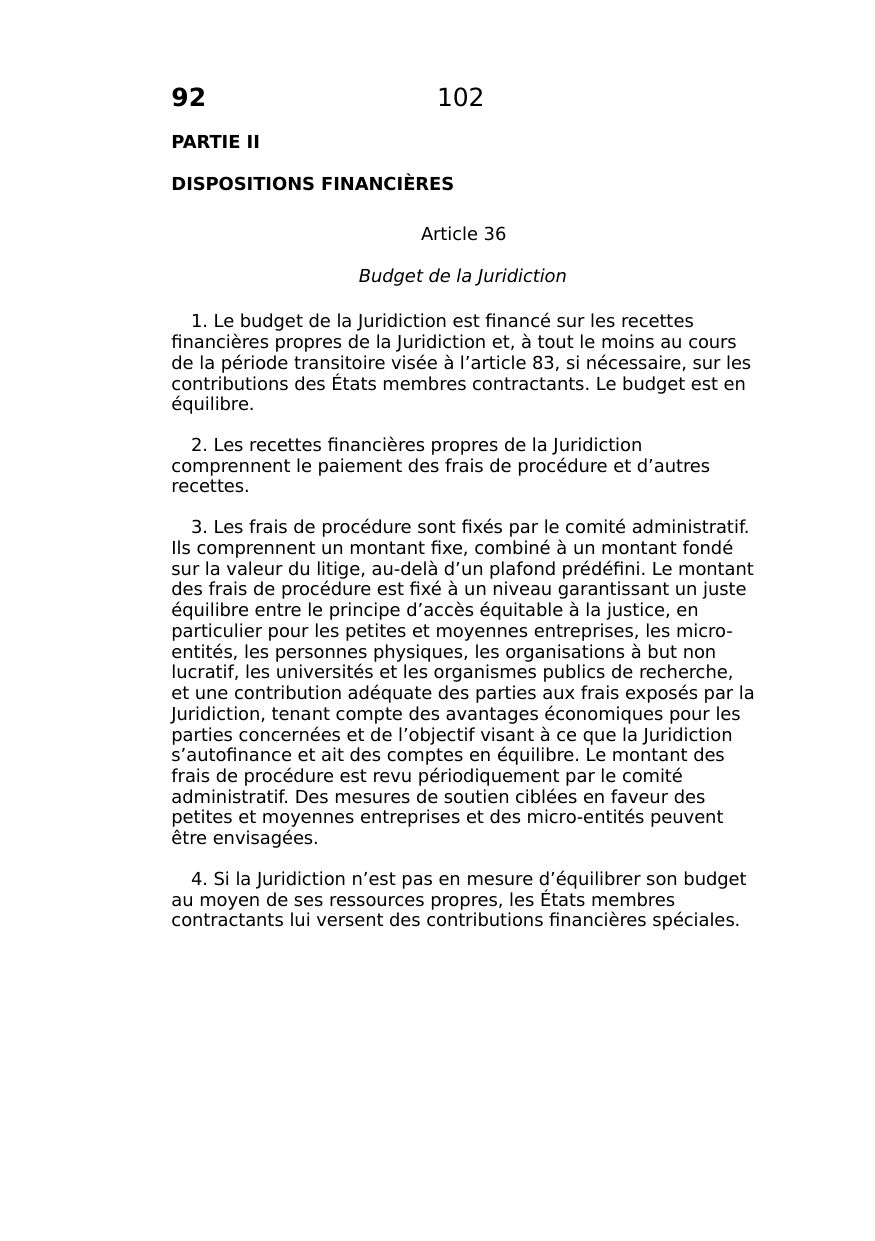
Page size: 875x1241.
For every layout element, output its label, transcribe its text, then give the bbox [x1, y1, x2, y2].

text 2. Les recettes financières propres de la Juridiction comprennent le paiement des frais de procédure et d’autres recettes. [171, 435, 756, 497]
text 1. Le budget de la Juridiction est financé sur les recettes financières propres de la Juridiction et, à tout le moins au cours de la période transitoire visée à l’article 83, si nécessaire, sur les contributions des États membres contractants. Le budget est en équilibre. [171, 311, 756, 415]
subtitle PARTIE II DISPOSITIONS FINANCIÈRES [171, 132, 756, 194]
subtitle Article 36 Budget de la Juridiction [171, 224, 756, 286]
text 4. Si la Juridiction n’est pas en mesure d’équilibrer son budget au moyen de ses ressources propres, les États membres contractants lui versent des contributions financières spéciales. [171, 869, 756, 931]
text 3. Les frais de procédure sont fixés par le comité administratif. Ils comprennent un montant fixe, combiné à un montant fondé sur la valeur du litige, au-delà d’un plafond prédéfini. Le montant des frais de procédure est fixé à un niveau garantissant un juste équilibre entre le principe d’accès équitable à la justice, en particulier pour les petites et moyennes entreprises, les micro-entités, les personnes physiques, les organisations à but non lucratif, les universités et les organismes publics de recherche, et une contribution adéquate des parties aux frais exposés par la Juridiction, tenant compte des avantages économiques pour les parties concernées et de l’objectif visant à ce que la Juridiction s’autofinance et ait des comptes en équilibre. Le montant des frais de procédure est revu périodiquement par le comité administratif. Des mesures de soutien ciblées en faveur des petites et moyennes entreprises et des micro-entités peuvent être envisagées. [171, 517, 756, 849]
